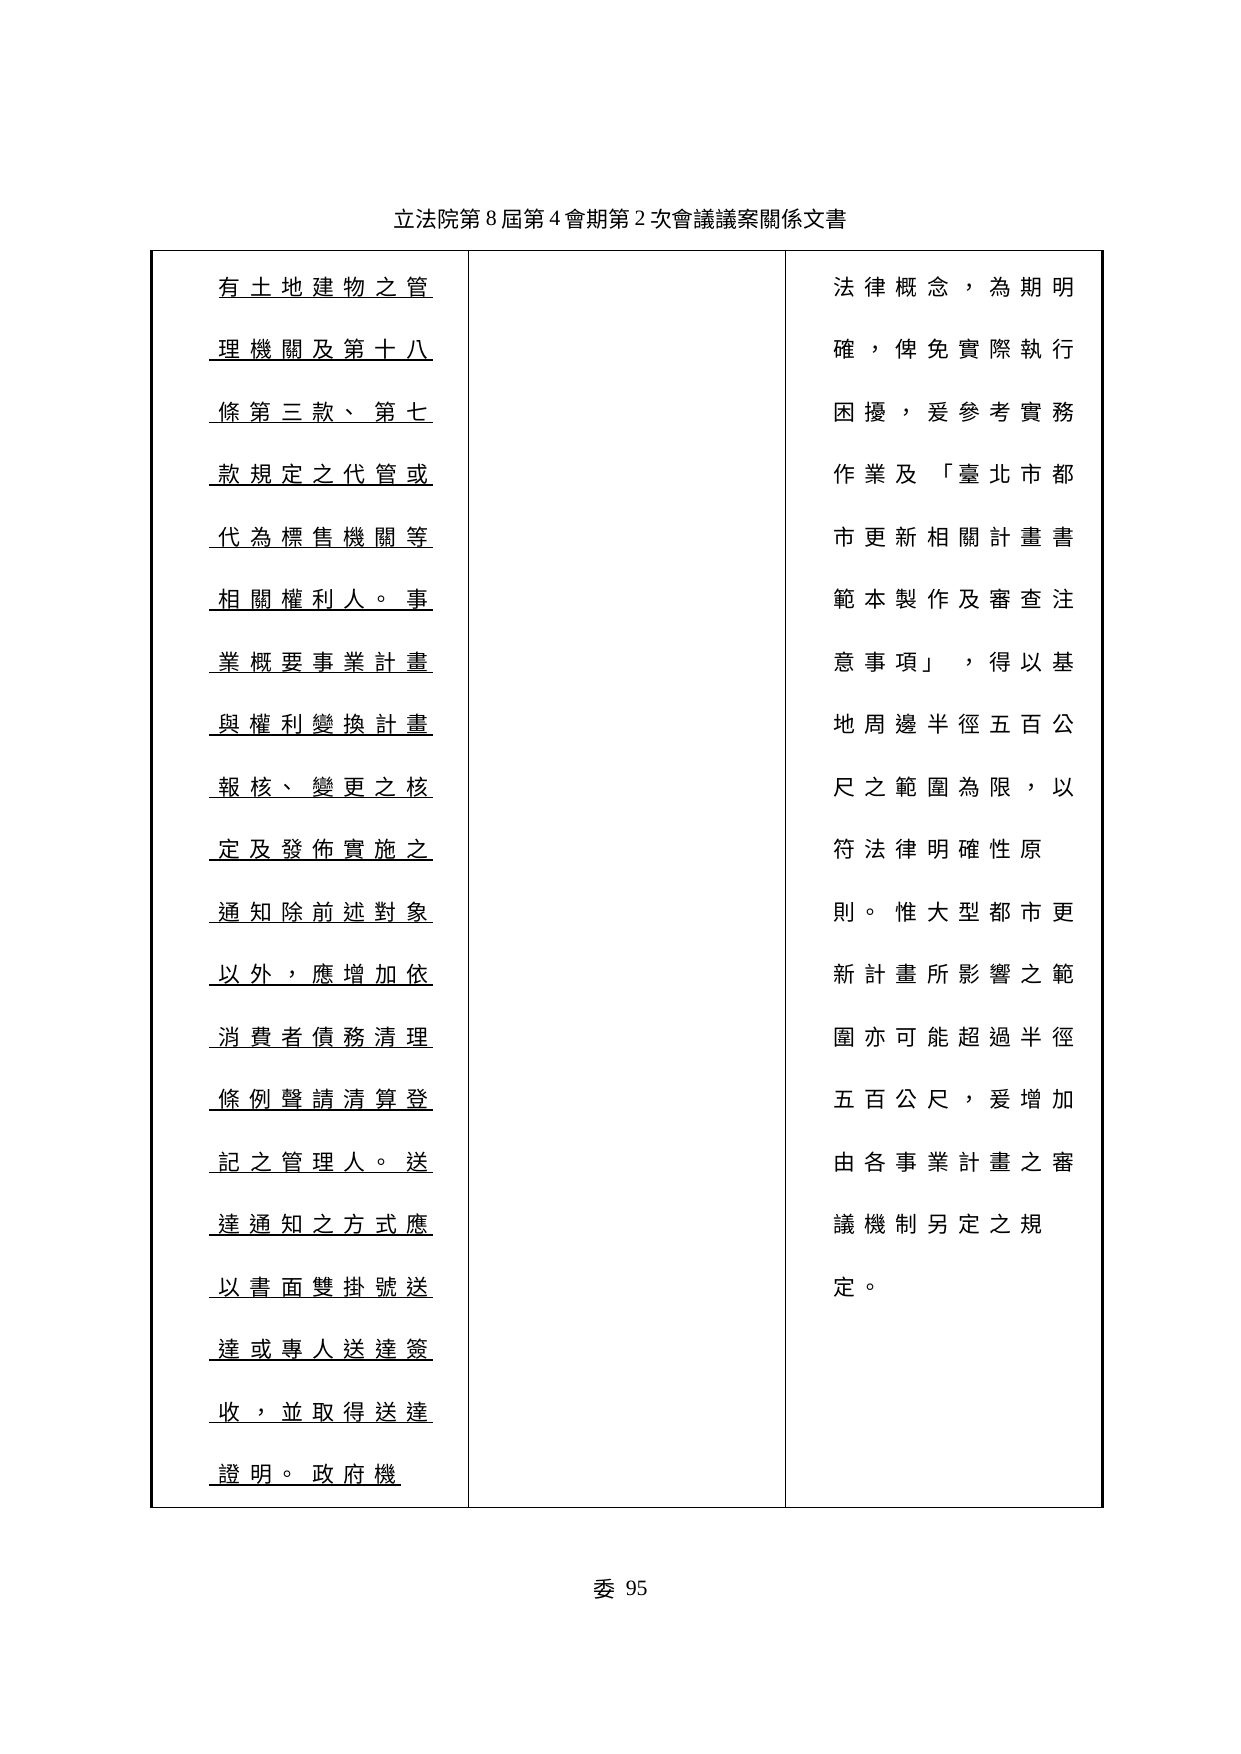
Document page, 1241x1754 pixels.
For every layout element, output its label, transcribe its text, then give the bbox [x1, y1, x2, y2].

table_cell 法律概念，為期明確，俾免實際執行困擾，爰參考實務作業及「臺北市都市更新相關計畫書範本製作及審查注意事項」，得以基地周邊半徑五百公尺之範圍為限，以符法律明確性原則。惟大型都市更新計畫所影響之範圍亦可能超過半徑五百公尺，爰增加由各事業計畫之審議機制另定之規定。 [786, 251, 1101, 1507]
table_cell [469, 251, 785, 1507]
table_cell 有土地建物之管理機關及第十八條第三款、第七款規定之代管或代為標售機關等相關權利人。事業概要事業計畫與權利變換計畫報核、變更之核定及發佈實施之通知除前述對象以外，應增加依消費者債務清理條例聲請清算登記之管理人。送達通知之方式應以書面雙掛號送達或專人送達簽收，並取得送達證明。政府機 [153, 251, 468, 1507]
